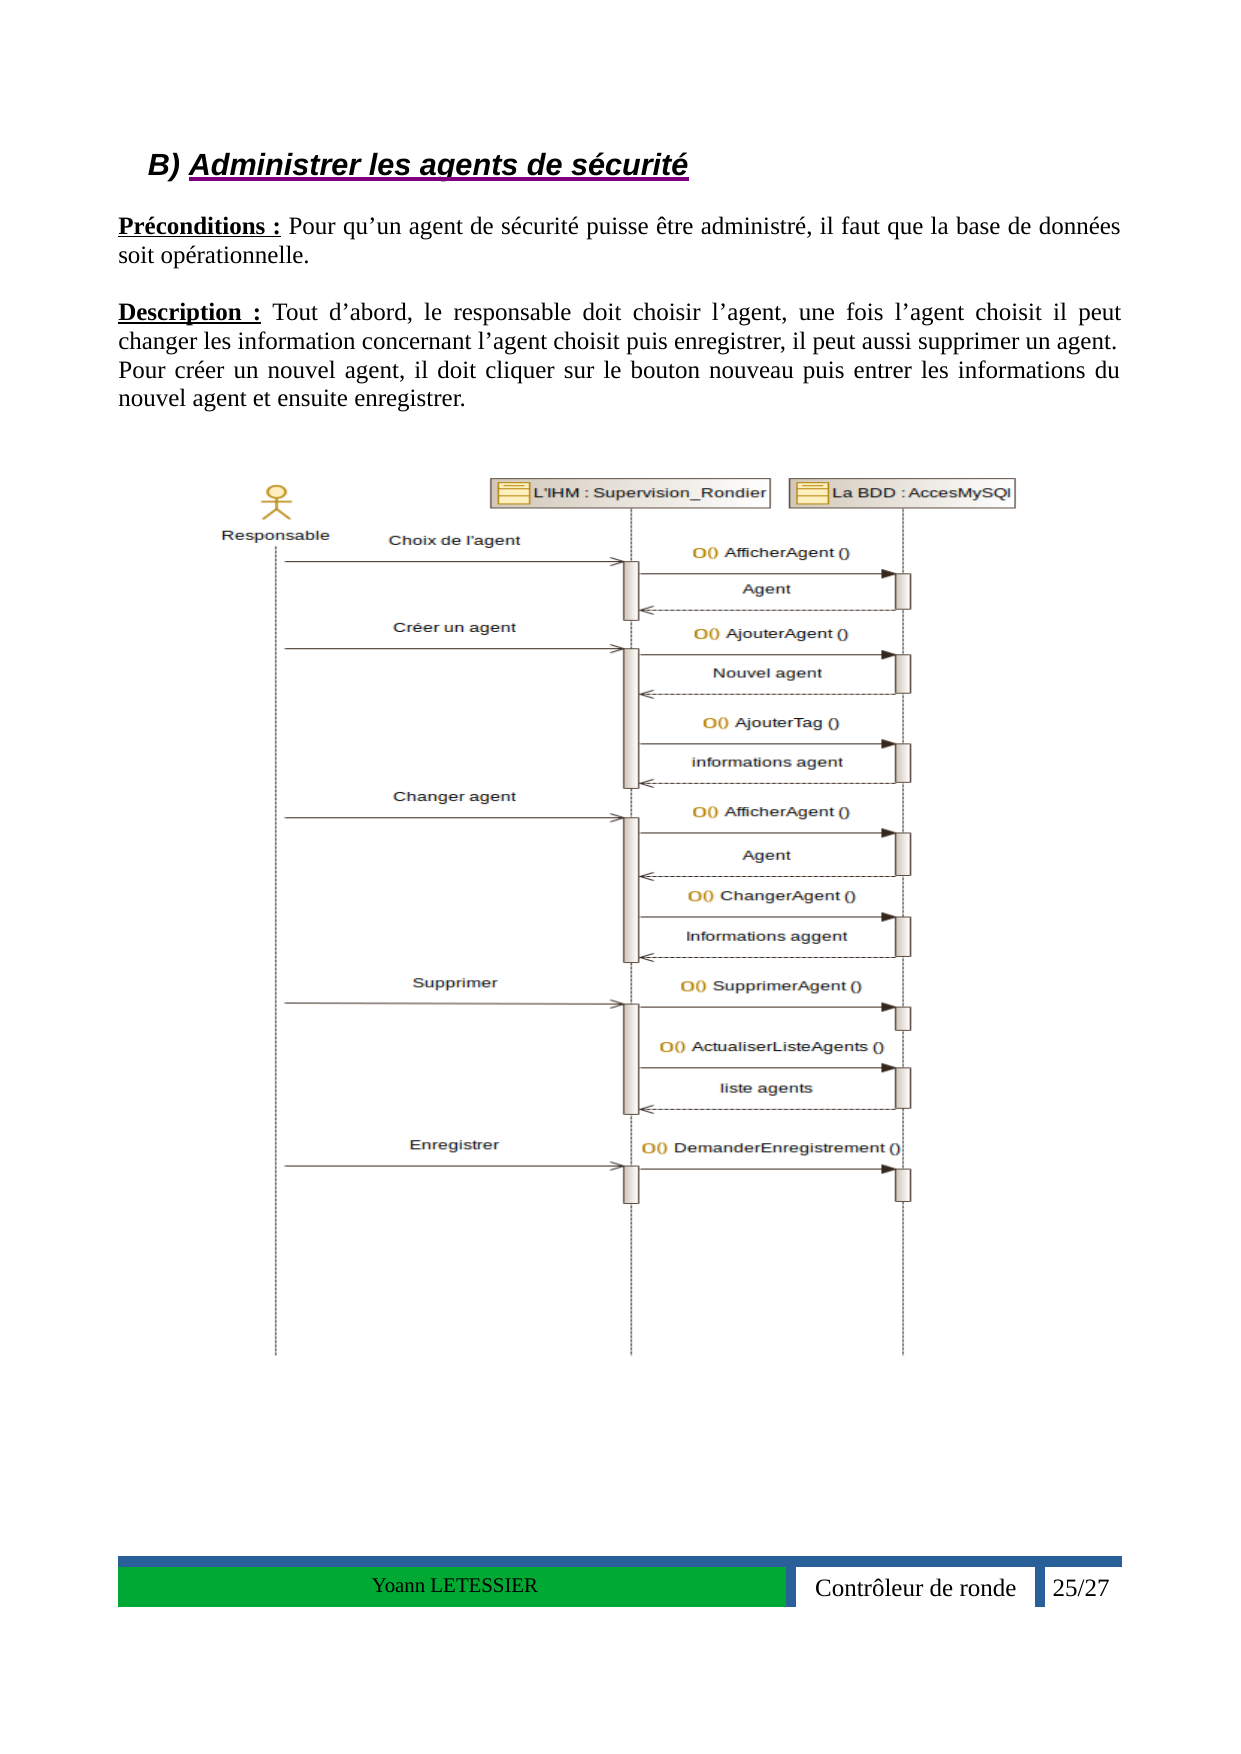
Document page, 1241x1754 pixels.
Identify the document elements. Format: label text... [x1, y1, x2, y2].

text Préconditions : Pour qu’un agent de sécurité puisse être administré, il faut que la base de données soit opérationnelle. [118, 211, 1122, 268]
subtitle Administrer les agents de sécurité [118, 147, 1122, 182]
text Description : Tout d’abord, le responsable doit choisir l’agent, une fois l’agent choisit il peut changer les information concernant l’agent choisit puis enregistrer, il peut aussi supprimer un agent. [118, 297, 1122, 355]
picture [117, 468, 1031, 1366]
text Pour créer un nouvel agent, il doit cliquer sur le bouton nouveau puis entrer les informations du nouvel agent et ensuite enregistrer. [118, 355, 1122, 412]
